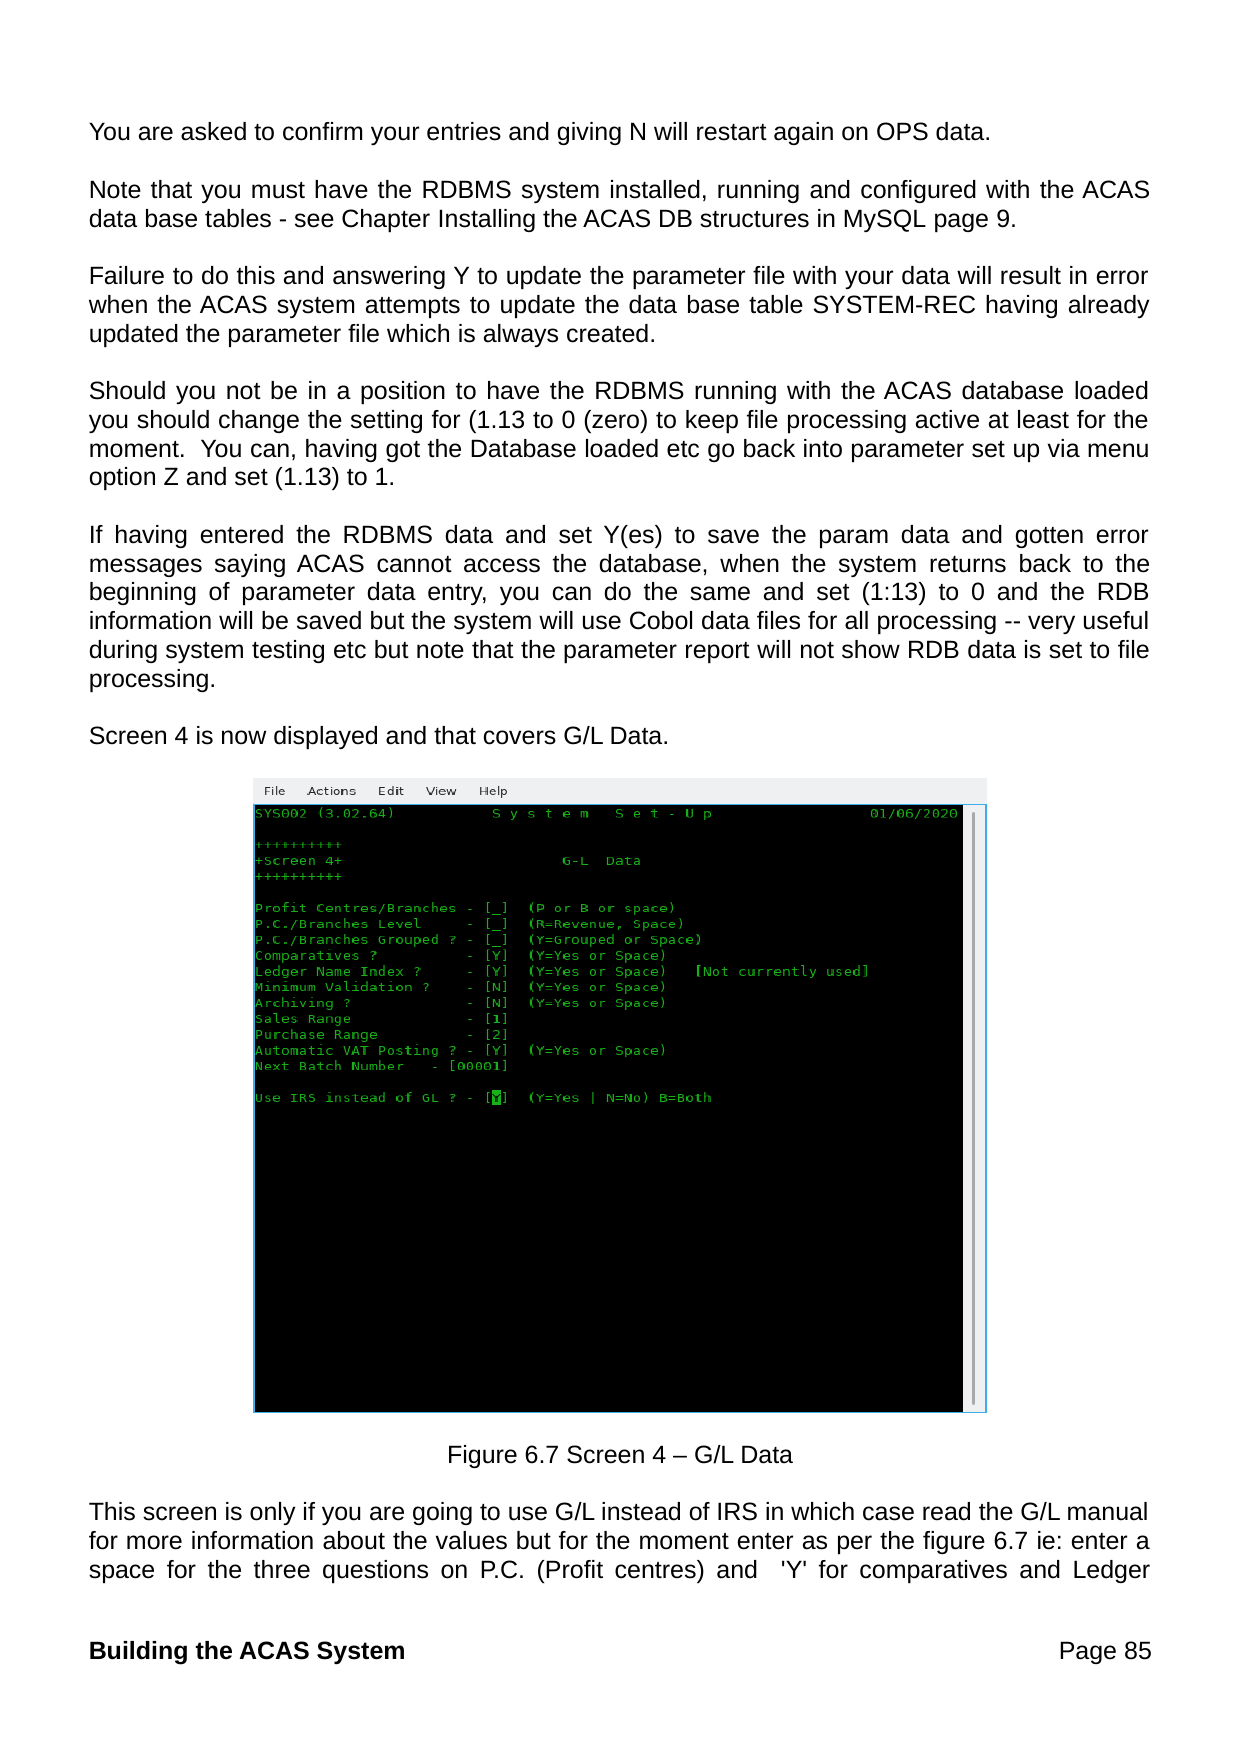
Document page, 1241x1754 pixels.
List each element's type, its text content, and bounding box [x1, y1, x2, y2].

text You are asked to confirm your entries and giving N will restart again on OPS data. [88, 117, 1152, 146]
text Figure 6.7 Screen 4 – G/L Data [88, 1440, 1152, 1468]
picture [253, 778, 988, 1413]
text Screen 4 is now displayed and that covers G/L Data. [88, 721, 1152, 750]
text Note that you must have the RDBMS system installed, running and configured with the ACAS data base tables - see Chapter Installing the ACAS DB structures in MySQL page 9. [88, 175, 1152, 232]
text Failure to do this and answering Y to update the parameter file with your data will result in error when the ACAS system attempts to update the data base table SYSTEM-REC having already updated the parameter file which is always created. [88, 261, 1152, 347]
text If having entered the RDBMS data and set Y(es) to save the param data and gotten error messages saying ACAS cannot access the database, when the system returns back to the beginning of parameter data entry, you can do the same and set (1:13) to 0 and the RDB information will be saved but the system will use Cobol data files for all processing -- very useful during system testing etc but note that the parameter report will not show RDB data is set to file processing. [88, 520, 1152, 692]
text This screen is only if you are going to use G/L instead of IRS in which case read the G/L manual for more information about the values but for the moment enter as per the figure 6.7 ie: enter a space for the three questions on P.C. (Profit centres) and 'Y' for comparatives and Ledger [88, 1497, 1152, 1583]
text Should you not be in a position to have the RDBMS running with the ACAS database loaded you should change the setting for (1.13 to 0 (zero) to keep file processing active at least for the moment. You can, having got the Database loaded etc go back into parameter set up via menu option Z and set (1.13) to 1. [88, 376, 1152, 491]
